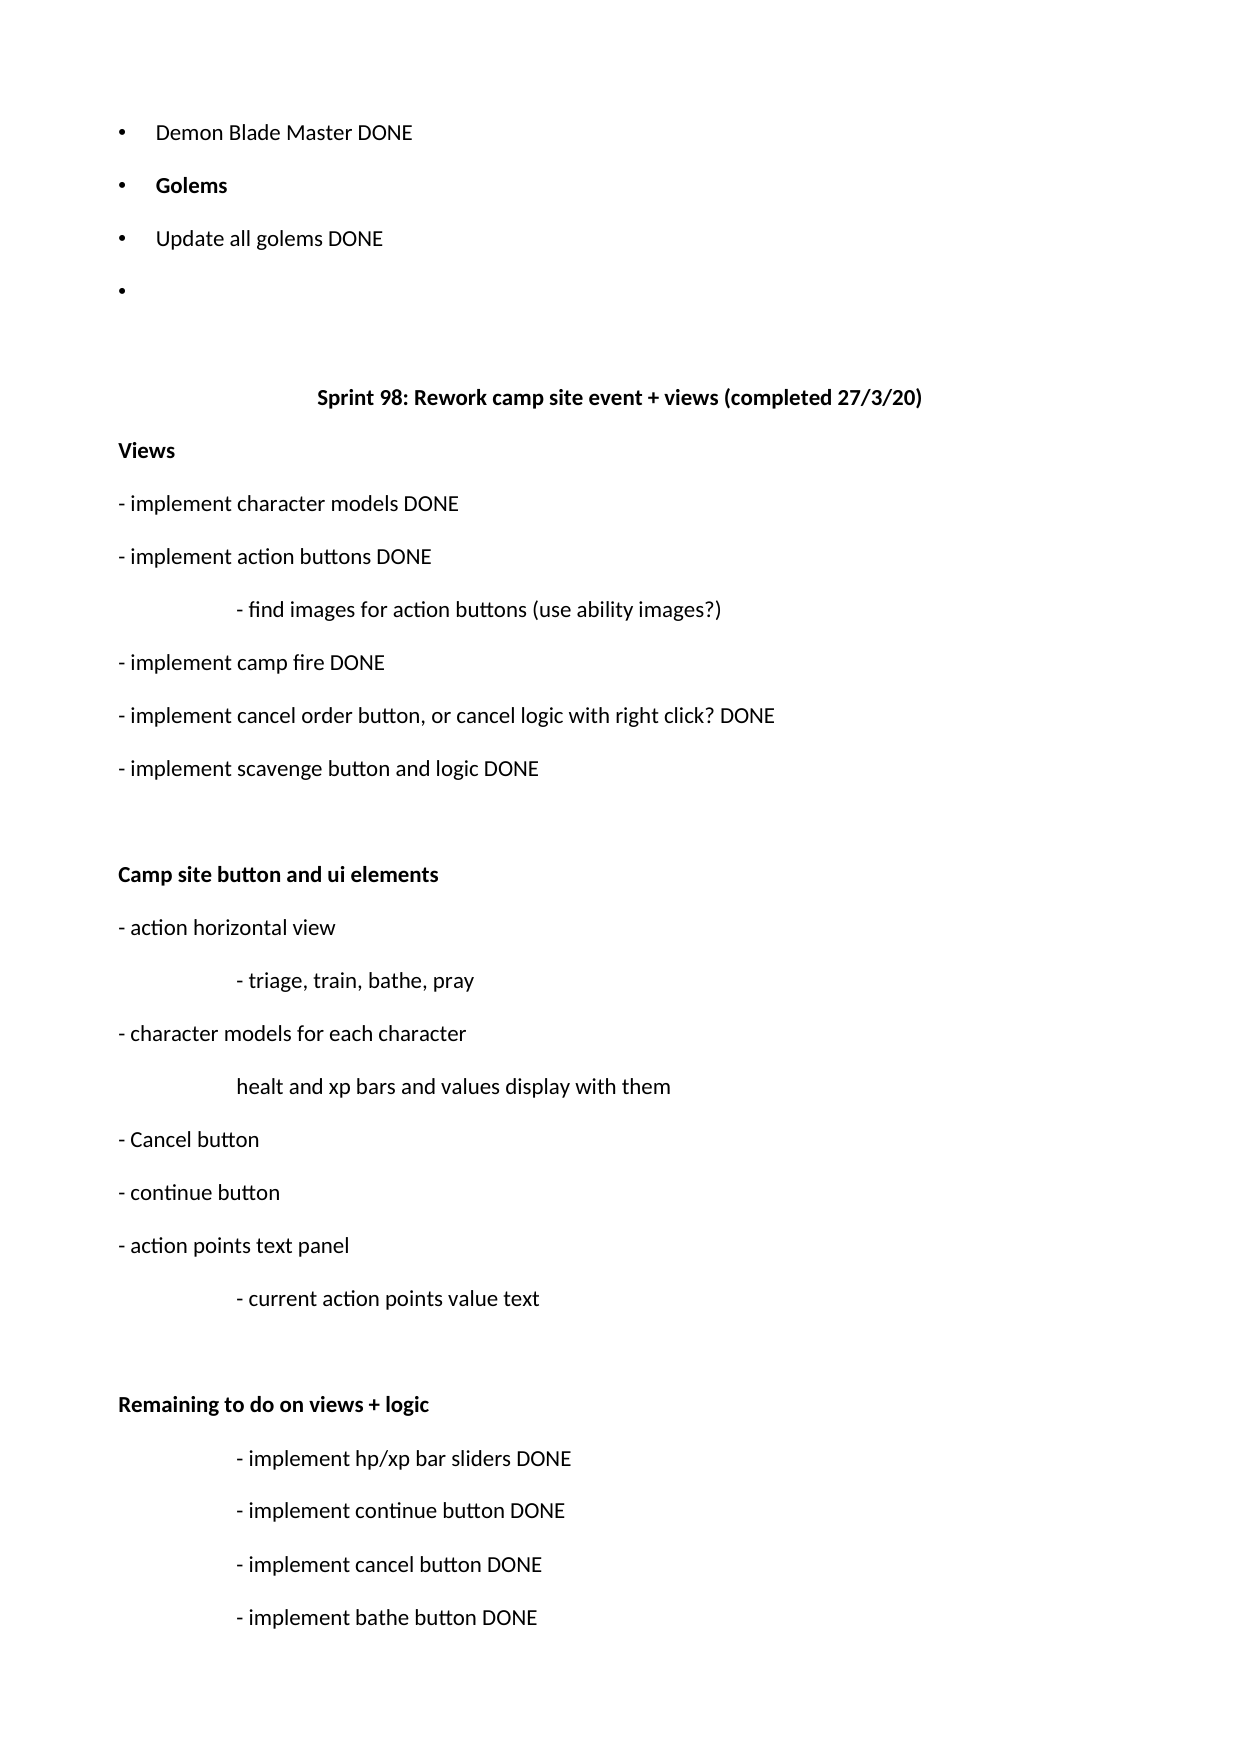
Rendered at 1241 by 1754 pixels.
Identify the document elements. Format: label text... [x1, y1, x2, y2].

text - Cancel button [118, 1126, 1122, 1153]
text - implement cancel button DONE [118, 1550, 1122, 1578]
text - implement scavenge button and logic DONE [118, 754, 1122, 782]
text - implement cancel order button, or cancel logic with right click? DONE [118, 701, 1122, 729]
text - triage, train, bathe, pray [118, 966, 1122, 994]
text Camp site button and ui elements [118, 860, 1122, 888]
text healt and xp bars and values display with them [118, 1072, 1122, 1101]
list Demon Blade Master DONE [81, 118, 1122, 146]
text - implement character models DONE [118, 489, 1122, 517]
text - implement action buttons DONE [118, 542, 1122, 570]
text Sprint 98: Rework camp site event + views (completed 27/3/20) [118, 383, 1122, 411]
text - implement continue button DONE [118, 1497, 1122, 1525]
text - continue button [118, 1178, 1122, 1207]
text Remaining to do on views + logic [118, 1391, 1122, 1419]
text - implement hp/xp bar sliders DONE [118, 1444, 1122, 1472]
text - implement camp fire DONE [118, 648, 1122, 676]
list Update all golems DONE [81, 224, 1122, 252]
text - action points text panel [118, 1232, 1122, 1259]
text - current action points value text [118, 1284, 1122, 1313]
text Views [118, 436, 1122, 464]
text - character models for each character [118, 1019, 1122, 1047]
list Golems [81, 171, 1122, 199]
text - implement bathe button DONE [118, 1603, 1122, 1631]
text - find images for action buttons (use ability images?) [118, 595, 1122, 623]
text - action horizontal view [118, 913, 1122, 941]
